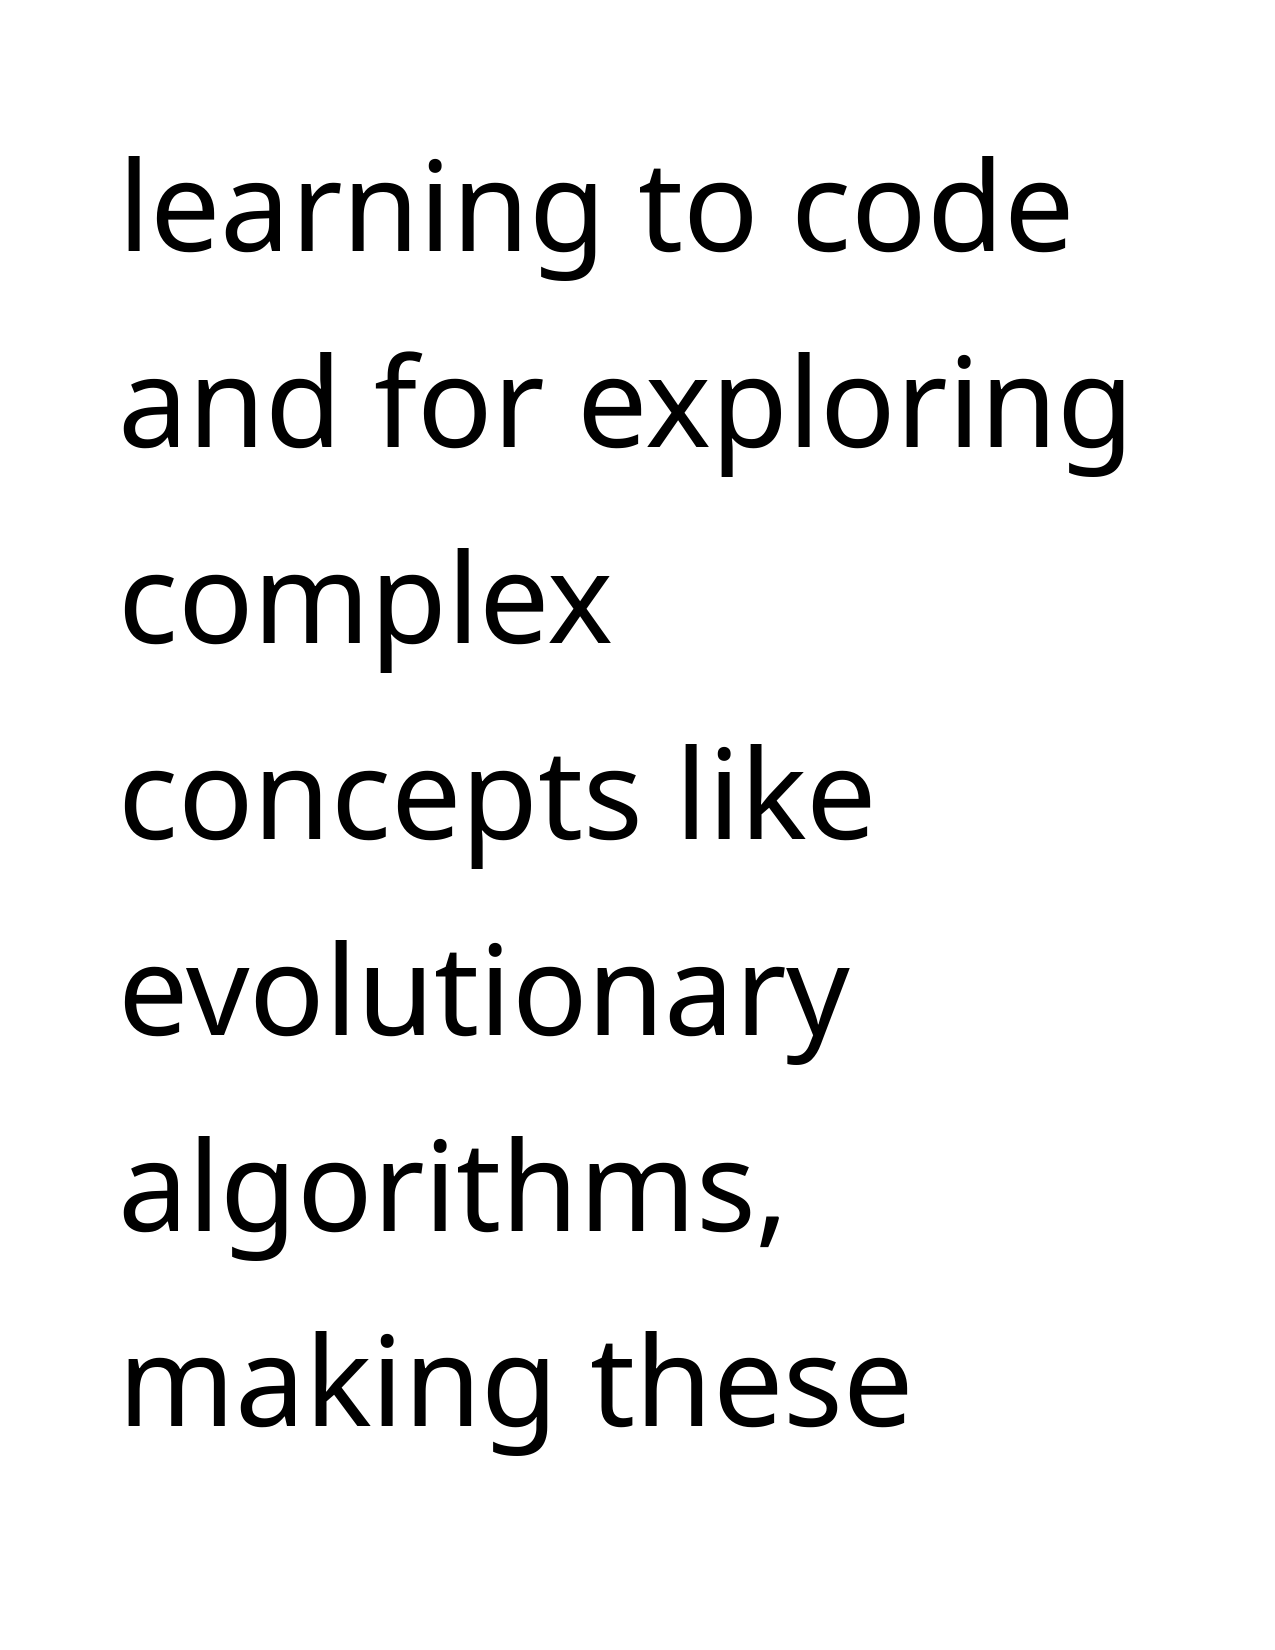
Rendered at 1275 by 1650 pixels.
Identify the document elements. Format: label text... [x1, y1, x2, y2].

text learning to code and for exploring complex concepts like evolutionary algorithms, making these [118, 118, 1157, 1463]
